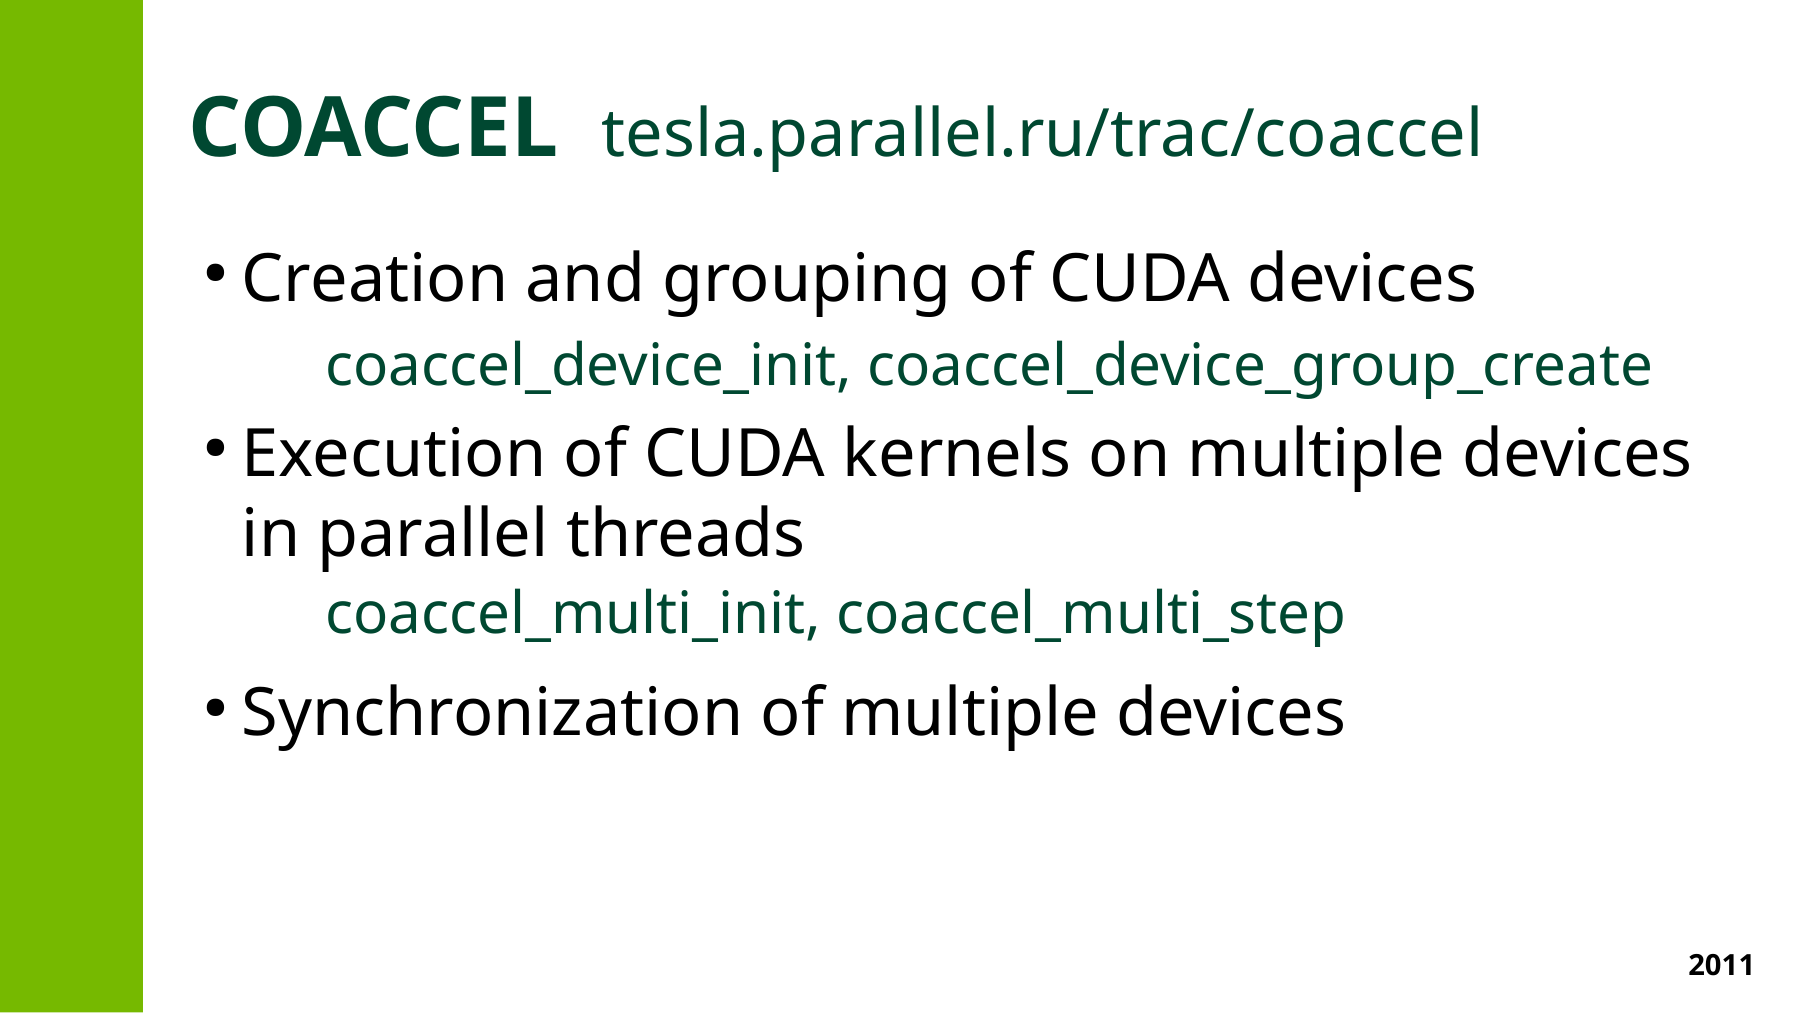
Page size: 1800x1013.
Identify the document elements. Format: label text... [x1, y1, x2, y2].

list Creation and grouping of CUDA devices coaccel_device_init, coaccel_device_group_create Execution of CUDA kernels on multiple devices in parallel threads coaccel_multi_init, coaccel_multi_step Synchronization of multiple devices [188, 227, 1733, 976]
title COACCEL tesla.parallel.ru/trac/coaccel [188, 40, 1733, 211]
